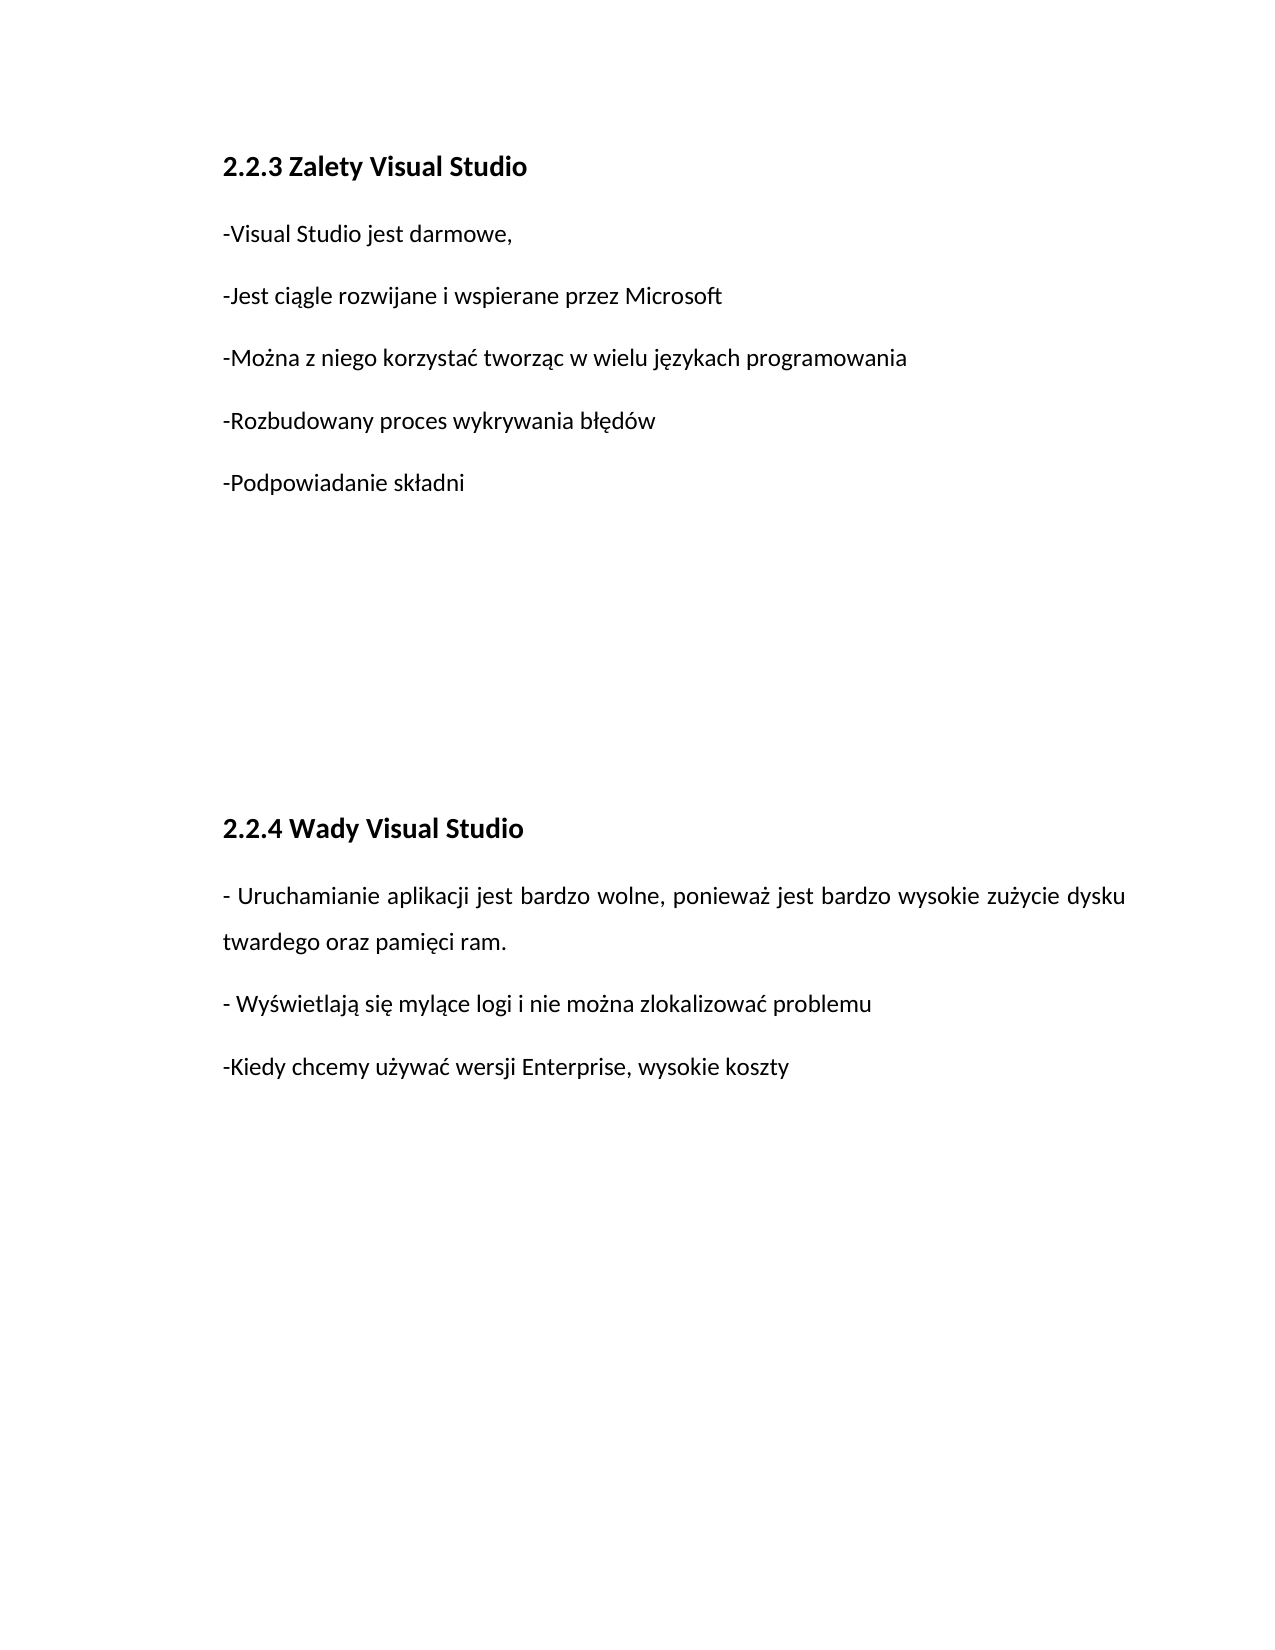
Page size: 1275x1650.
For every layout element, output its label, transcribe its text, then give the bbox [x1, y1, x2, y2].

text - Uruchamianie aplikacji jest bardzo wolne, ponieważ jest bardzo wysokie zużycie dysku twardego oraz pamięci ram. [223, 880, 1127, 956]
text -Rozbudowany proces wykrywania błędów [223, 405, 1127, 435]
text 2.2.4 Wady Visual Studio [223, 810, 1127, 846]
text 2.2.3 Zalety Visual Studio [223, 148, 1127, 183]
text - Wyświetlają się mylące logi i nie można zlokalizować problemu [223, 988, 1127, 1019]
text -Kiedy chcemy używać wersji Enterprise, wysokie koszty [223, 1051, 1127, 1081]
text -Visual Studio jest darmowe, [223, 218, 1127, 248]
text -Podpowiadanie składni [223, 467, 1127, 498]
text -Jest ciągle rozwijane i wspierane przez Microsoft [223, 280, 1127, 311]
text -Można z niego korzystać tworząc w wielu językach programowania [223, 342, 1127, 373]
